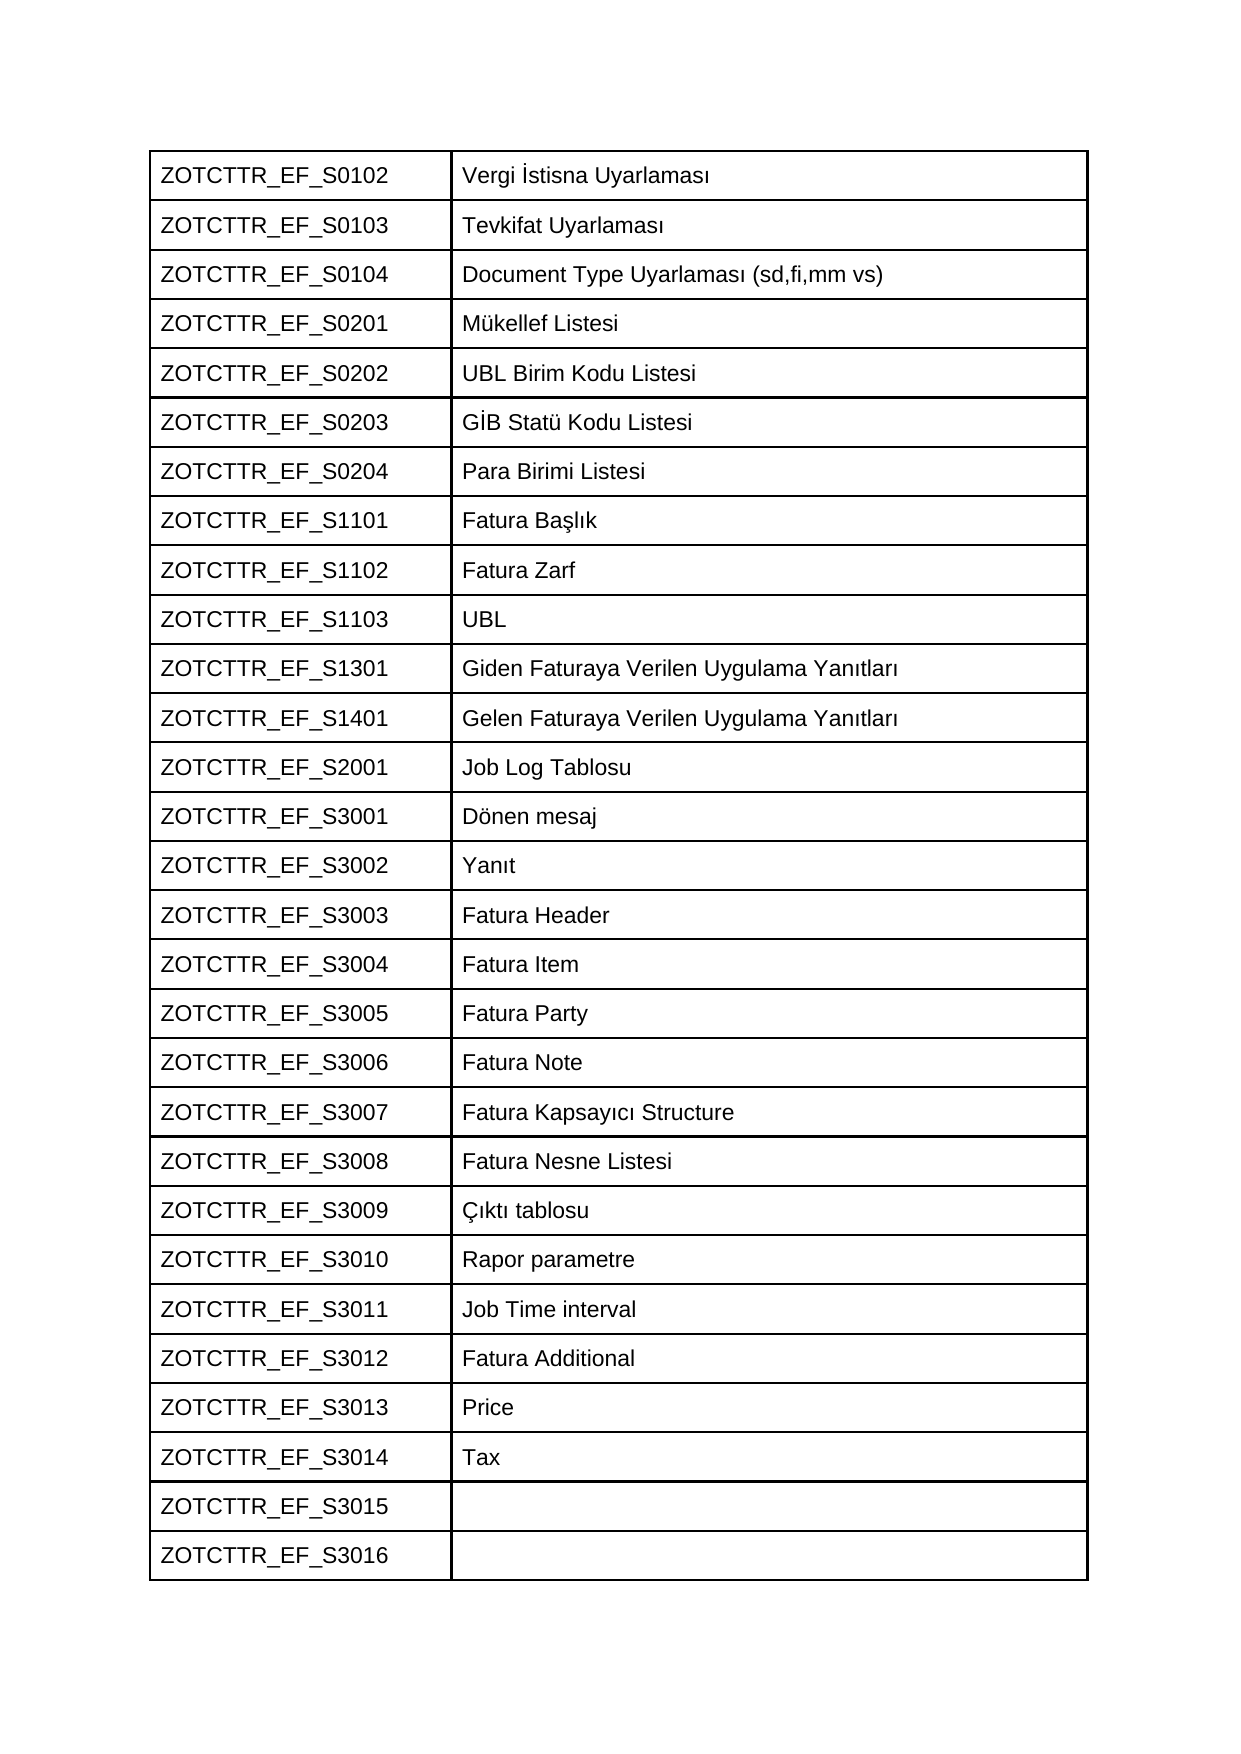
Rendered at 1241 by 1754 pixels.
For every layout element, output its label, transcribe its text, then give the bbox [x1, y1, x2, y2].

table_cell ZOTCTTR_EF_S3016 [151, 1532, 450, 1579]
table_cell ZOTCTTR_EF_S3009 [151, 1187, 450, 1234]
table_cell Fatura Party [453, 990, 1086, 1037]
table_cell Fatura Nesne Listesi [453, 1138, 1086, 1185]
table_cell ZOTCTTR_EF_S0104 [151, 251, 450, 298]
table_cell ZOTCTTR_EF_S3015 [151, 1483, 450, 1529]
table_cell Fatura Başlık [453, 497, 1086, 544]
table_cell ZOTCTTR_EF_S0201 [151, 300, 450, 347]
table_cell Document Type Uyarlaması (sd,fi,mm vs) [453, 251, 1086, 298]
table_cell ZOTCTTR_EF_S3008 [151, 1138, 450, 1185]
table_cell ZOTCTTR_EF_S0203 [151, 399, 450, 446]
table_cell Fatura Zarf [453, 546, 1086, 593]
table_cell [453, 1483, 1086, 1529]
table_cell ZOTCTTR_EF_S1401 [151, 694, 450, 741]
table_cell ZOTCTTR_EF_S0202 [151, 349, 450, 396]
table_cell ZOTCTTR_EF_S3010 [151, 1236, 450, 1283]
table_cell Para Birimi Listesi [453, 448, 1086, 495]
table_cell ZOTCTTR_EF_S3013 [151, 1384, 450, 1431]
table_cell ZOTCTTR_EF_S0204 [151, 448, 450, 495]
table_cell Mükellef Listesi [453, 300, 1086, 347]
table_cell Dönen mesaj [453, 793, 1086, 840]
table_cell Job Log Tablosu [453, 743, 1086, 791]
table_cell UBL Birim Kodu Listesi [453, 349, 1086, 396]
table_cell Yanıt [453, 842, 1086, 889]
table_cell Tevkifat Uyarlaması [453, 201, 1086, 248]
table_cell Giden Faturaya Verilen Uygulama Yanıtları [453, 645, 1086, 692]
table_cell Fatura Note [453, 1039, 1086, 1086]
table_cell ZOTCTTR_EF_S3004 [151, 940, 450, 988]
table_cell ZOTCTTR_EF_S3012 [151, 1335, 450, 1382]
table_cell Rapor parametre [453, 1236, 1086, 1283]
table_cell GİB Statü Kodu Listesi [453, 399, 1086, 446]
table_cell ZOTCTTR_EF_S3007 [151, 1088, 450, 1135]
table_cell Price [453, 1384, 1086, 1431]
table_cell ZOTCTTR_EF_S3005 [151, 990, 450, 1037]
table_cell ZOTCTTR_EF_S3006 [151, 1039, 450, 1086]
table_cell ZOTCTTR_EF_S0103 [151, 201, 450, 248]
table_cell ZOTCTTR_EF_S1301 [151, 645, 450, 692]
table_cell ZOTCTTR_EF_S3011 [151, 1285, 450, 1332]
table_cell Fatura Additional [453, 1335, 1086, 1382]
table_cell Vergi İstisna Uyarlaması [453, 152, 1086, 199]
table_cell ZOTCTTR_EF_S0102 [151, 152, 450, 199]
table_cell Job Time interval [453, 1285, 1086, 1332]
table_cell Fatura Kapsayıcı Structure [453, 1088, 1086, 1135]
table_cell Gelen Faturaya Verilen Uygulama Yanıtları [453, 694, 1086, 741]
table_cell ZOTCTTR_EF_S1101 [151, 497, 450, 544]
table_cell ZOTCTTR_EF_S3001 [151, 793, 450, 840]
table_cell Çıktı tablosu [453, 1187, 1086, 1234]
table_cell UBL [453, 596, 1086, 643]
table_cell [453, 1532, 1086, 1579]
table_cell Fatura Item [453, 940, 1086, 988]
table_cell ZOTCTTR_EF_S3002 [151, 842, 450, 889]
table_cell ZOTCTTR_EF_S1103 [151, 596, 450, 643]
table_cell Tax [453, 1433, 1086, 1480]
table_cell ZOTCTTR_EF_S3014 [151, 1433, 450, 1480]
table_cell ZOTCTTR_EF_S2001 [151, 743, 450, 791]
table_cell Fatura Header [453, 891, 1086, 938]
table_cell ZOTCTTR_EF_S1102 [151, 546, 450, 593]
table_cell ZOTCTTR_EF_S3003 [151, 891, 450, 938]
